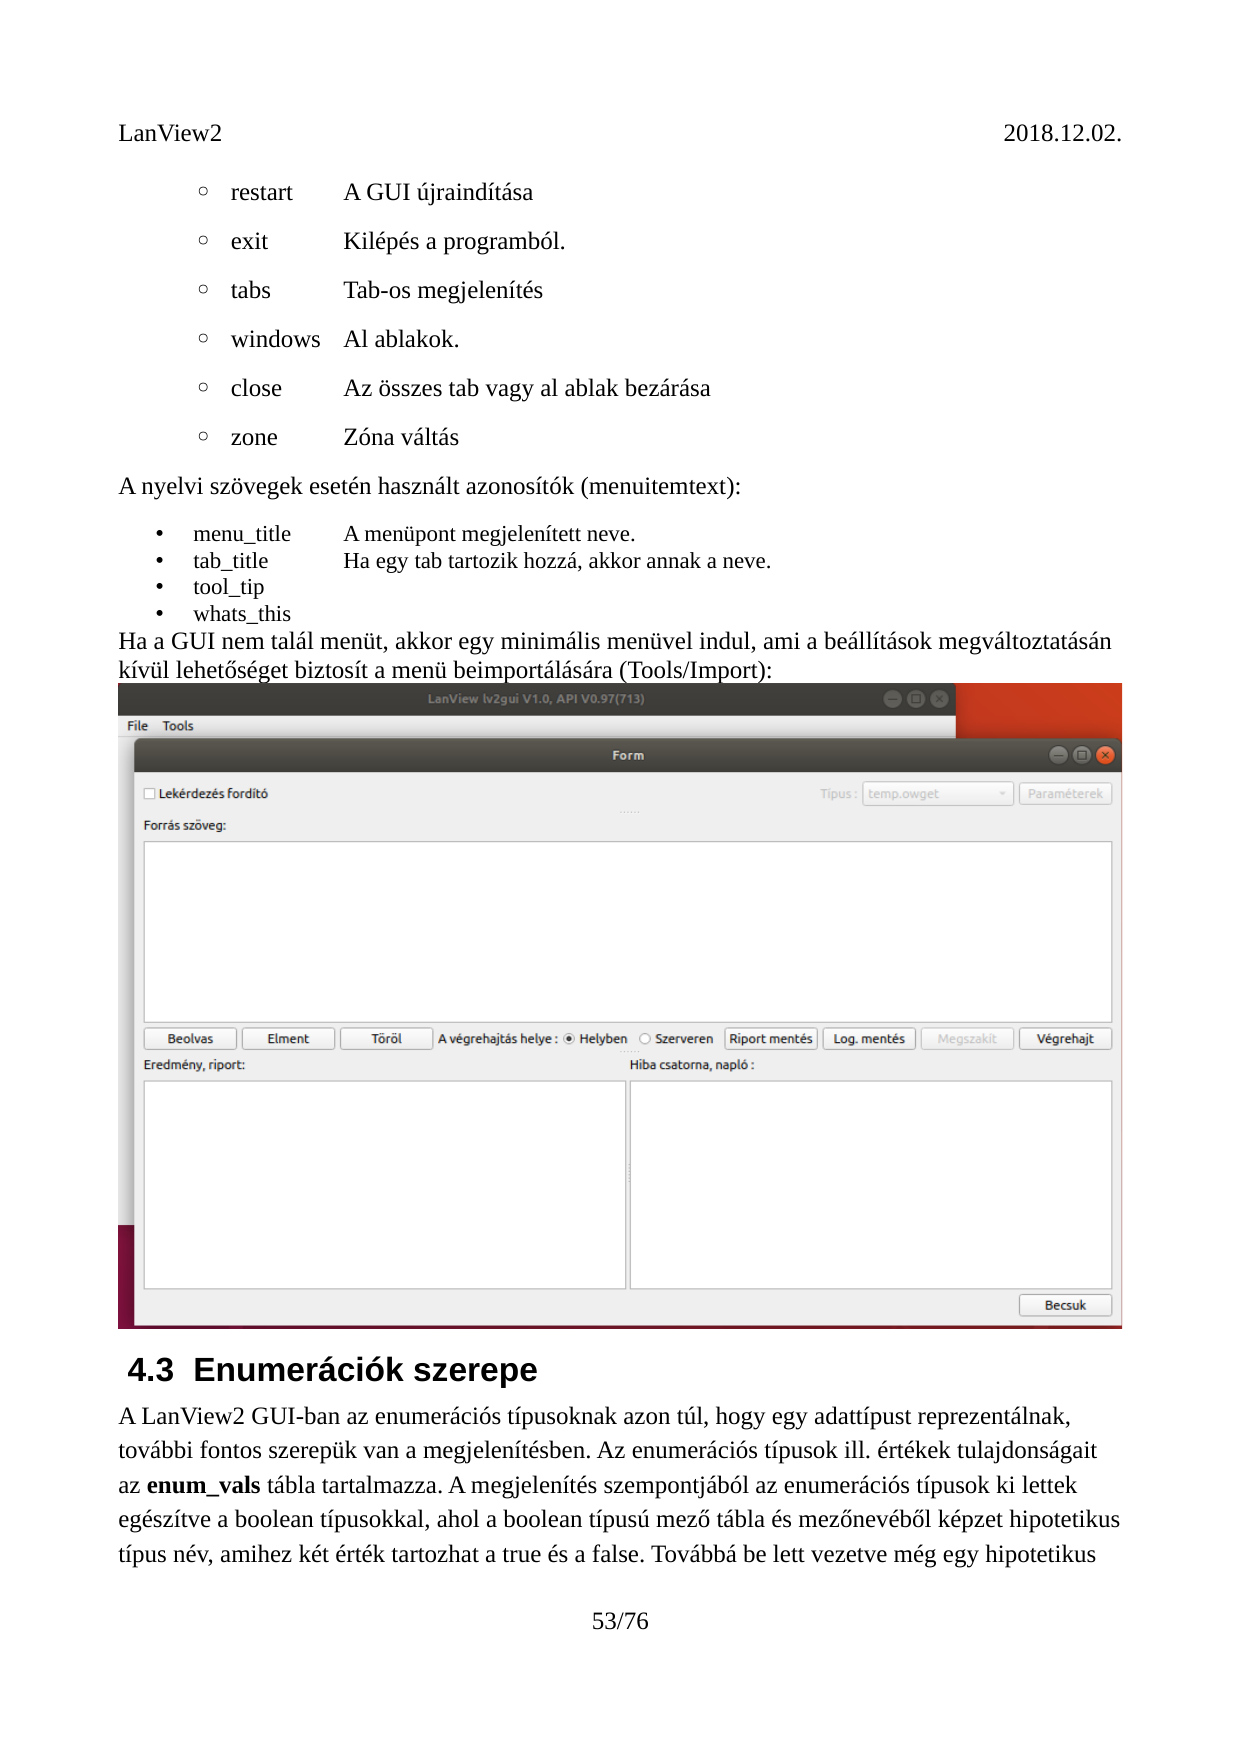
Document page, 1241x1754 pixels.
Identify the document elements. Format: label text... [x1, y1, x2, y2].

list tabs Tab-os megjelenítés [193, 275, 1122, 304]
text A LanView2 GUI-ban az enumerációs típusoknak azon túl, hogy egy adattípust reprezentálnak, további fontos szerepük van a megjelenítésben. Az enumerációs típusok ill. értékek tulajdonságait az enum_vals tábla tartalmazza. A megjelenítés szempontjából az enumerációs típusok ki lettek egészítve a boolean típusokkal, ahol a boolean típusú mező tábla és mezőnevéből képzet hipotetikus típus név, amihez két érték tartozhat a true és a false. Továbbá be lett vezetve még egy hipotetikus [118, 1401, 1122, 1568]
subtitle Enumerációk szerepe [118, 1350, 1122, 1388]
list exit Kilépés a programból. [193, 226, 1122, 255]
list windows Al ablakok. [193, 324, 1122, 353]
list tool_tip [156, 573, 1122, 599]
list menu_title A menüpont megjelenített neve. [156, 521, 1122, 547]
list restart A GUI újraindítása [193, 177, 1122, 206]
list tab_title Ha egy tab tartozik hozzá, akkor annak a neve. [156, 547, 1122, 573]
picture [118, 683, 1123, 1329]
list zone Zóna váltás [193, 422, 1122, 451]
list whats_this [156, 599, 1122, 626]
list close Az összes tab vagy al ablak bezárása [193, 373, 1122, 402]
text Ha a GUI nem talál menüt, akkor egy minimális menüvel indul, ami a beállítások megváltoztatásán kívül lehetőséget biztosít a menü beimportálására (Tools/Import): [118, 626, 1122, 683]
text A nyelvi szövegek esetén használt azonosítók (menuitemtext): [118, 471, 1122, 500]
